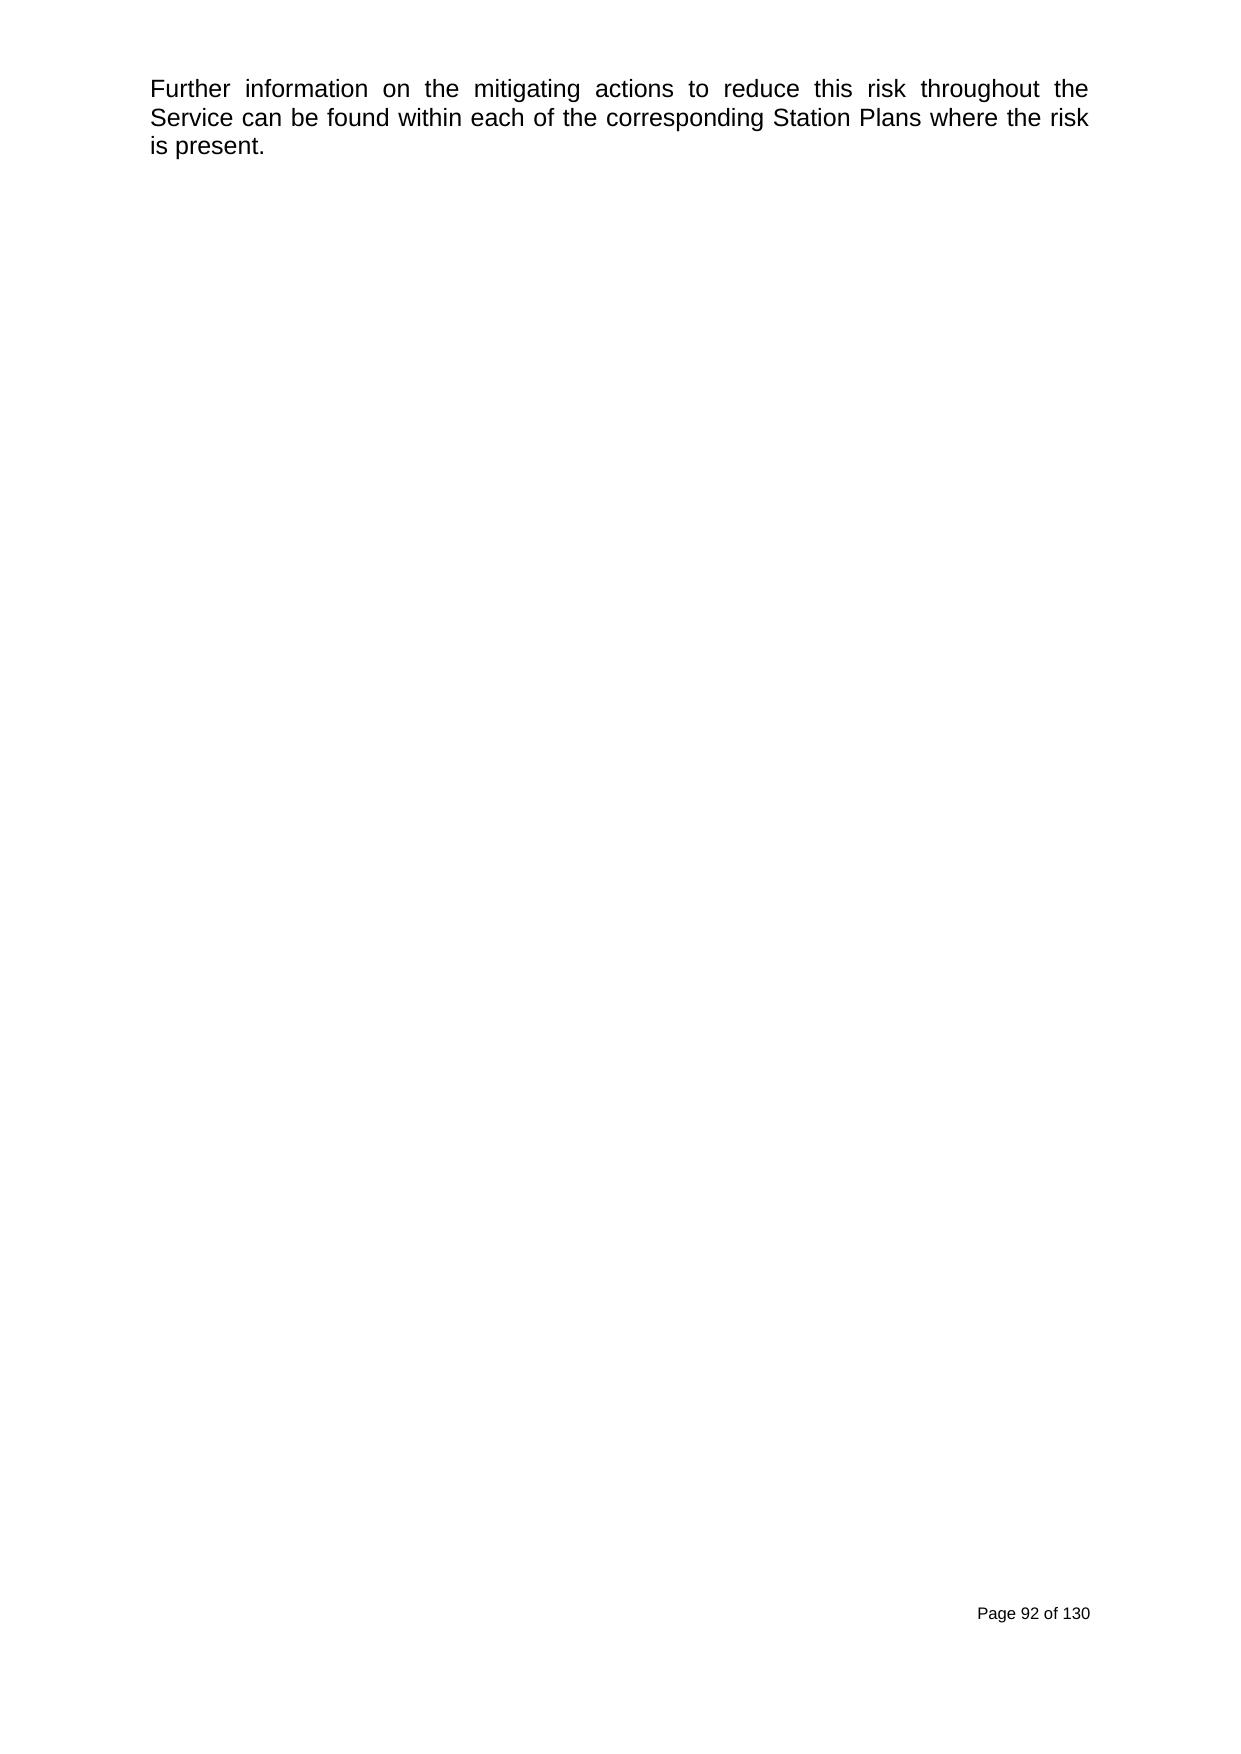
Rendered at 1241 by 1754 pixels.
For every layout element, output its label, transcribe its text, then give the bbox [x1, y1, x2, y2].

text Further information on the mitigating actions to reduce this risk throughout the Service can be found within each of the corresponding Station Plans where the risk is present. [150, 74, 1090, 160]
